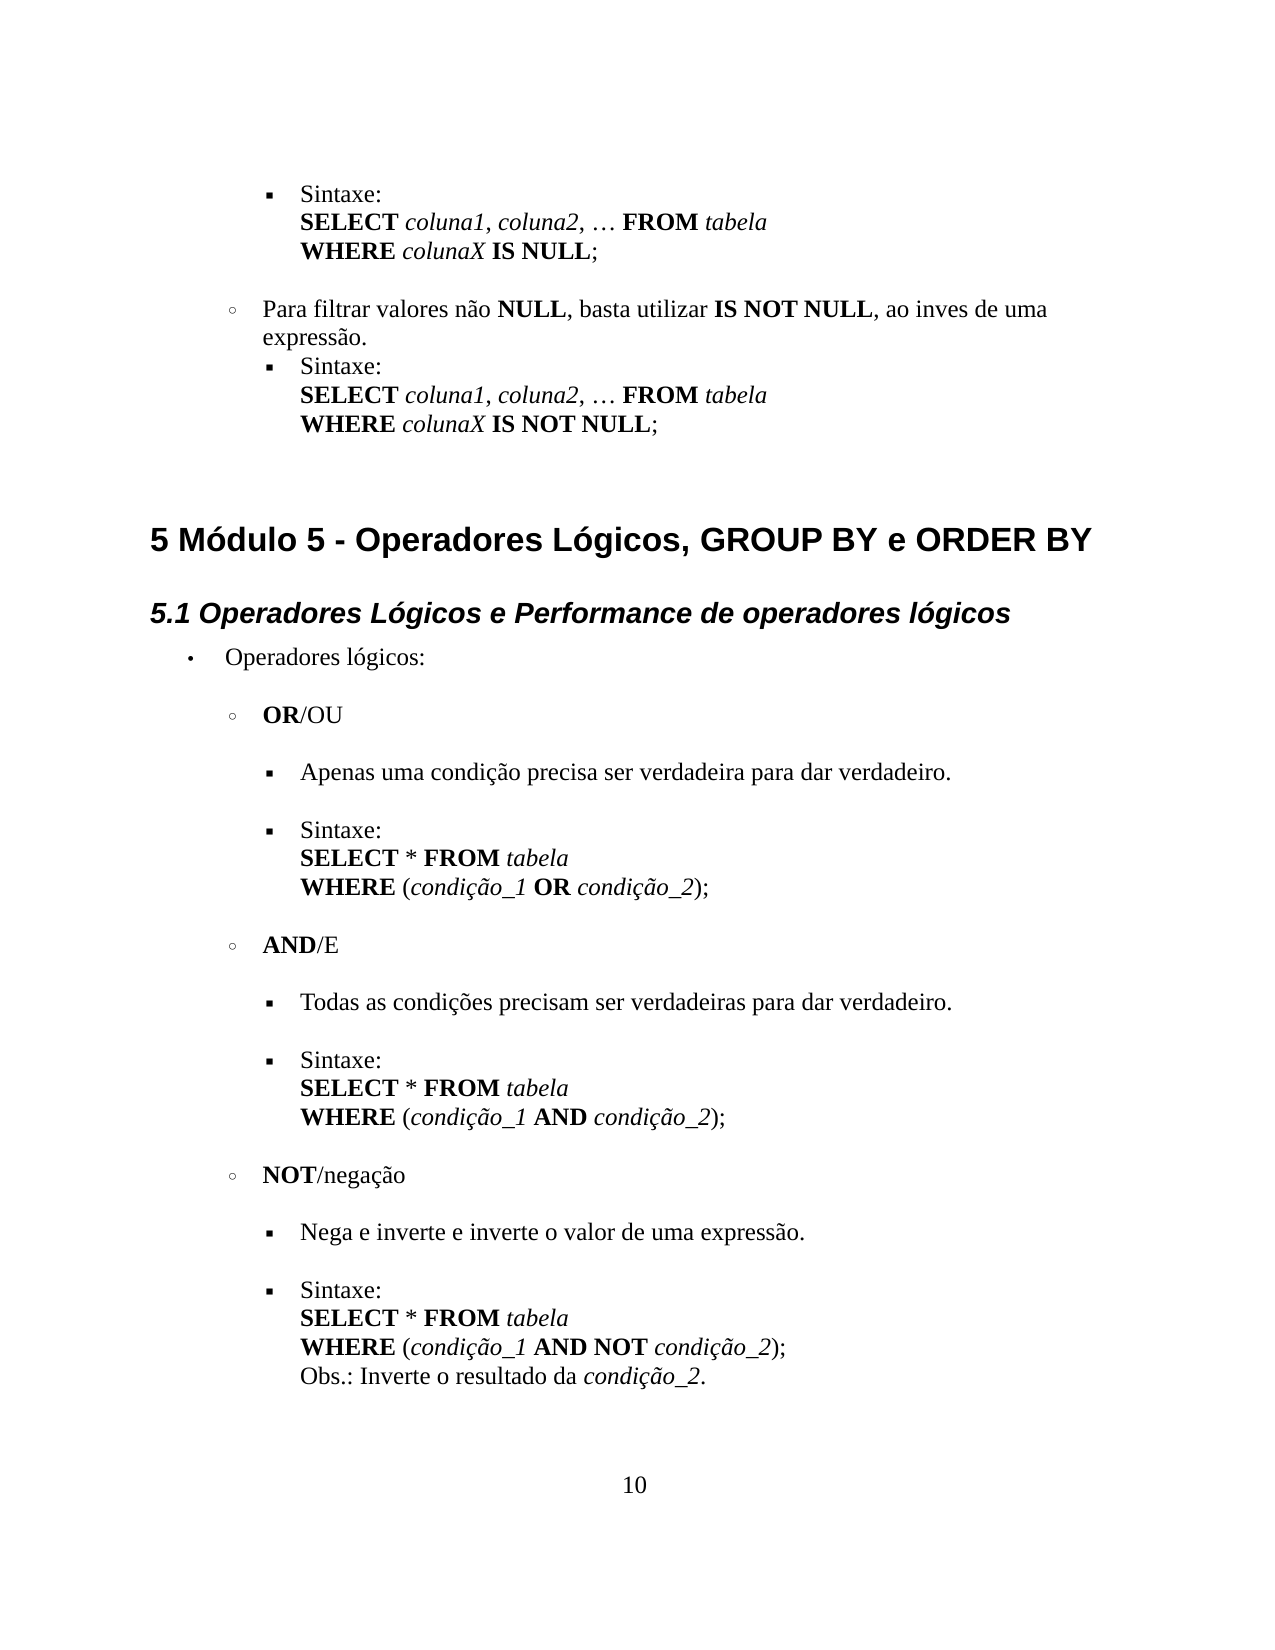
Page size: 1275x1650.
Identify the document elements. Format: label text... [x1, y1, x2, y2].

list AND/E [225, 930, 1125, 987]
subtitle 5.1 Operadores Lógicos e Performance de operadores lógicos [150, 596, 1125, 630]
list Sintaxe: SELECT coluna1, coluna2, … FROM tabela WHERE colunaX IS NULL; [262, 179, 1125, 294]
list Apenas uma condição precisa ser verdadeira para dar verdadeiro. [262, 757, 1125, 815]
list Sintaxe: SELECT * FROM tabela WHERE (condição_1 AND NOT condição_2); Obs.: Inverte o resultado da condição_2. [262, 1275, 1125, 1418]
list Sintaxe: SELECT * FROM tabela WHERE (condição_1 AND condição_2); [262, 1045, 1125, 1160]
list Todas as condições precisam ser verdadeiras para dar verdadeiro. [262, 987, 1125, 1045]
subtitle 5 Módulo 5 - Operadores Lógicos, GROUP BY e ORDER BY [150, 520, 1125, 559]
list NOT/negação [225, 1160, 1125, 1217]
list Para filtrar valores não NULL, basta utilizar IS NOT NULL, ao inves de uma expressão. [225, 294, 1125, 351]
list Nega e inverte e inverte o valor de uma expressão. [262, 1217, 1125, 1275]
list Sintaxe: SELECT * FROM tabela WHERE (condição_1 OR condição_2); [262, 815, 1125, 930]
list [225, 150, 1125, 179]
list Operadores lógicos: [187, 642, 1125, 700]
list OR/OU [225, 700, 1125, 757]
list Sintaxe: SELECT coluna1, coluna2, … FROM tabela WHERE colunaX IS NOT NULL; [262, 351, 1125, 466]
